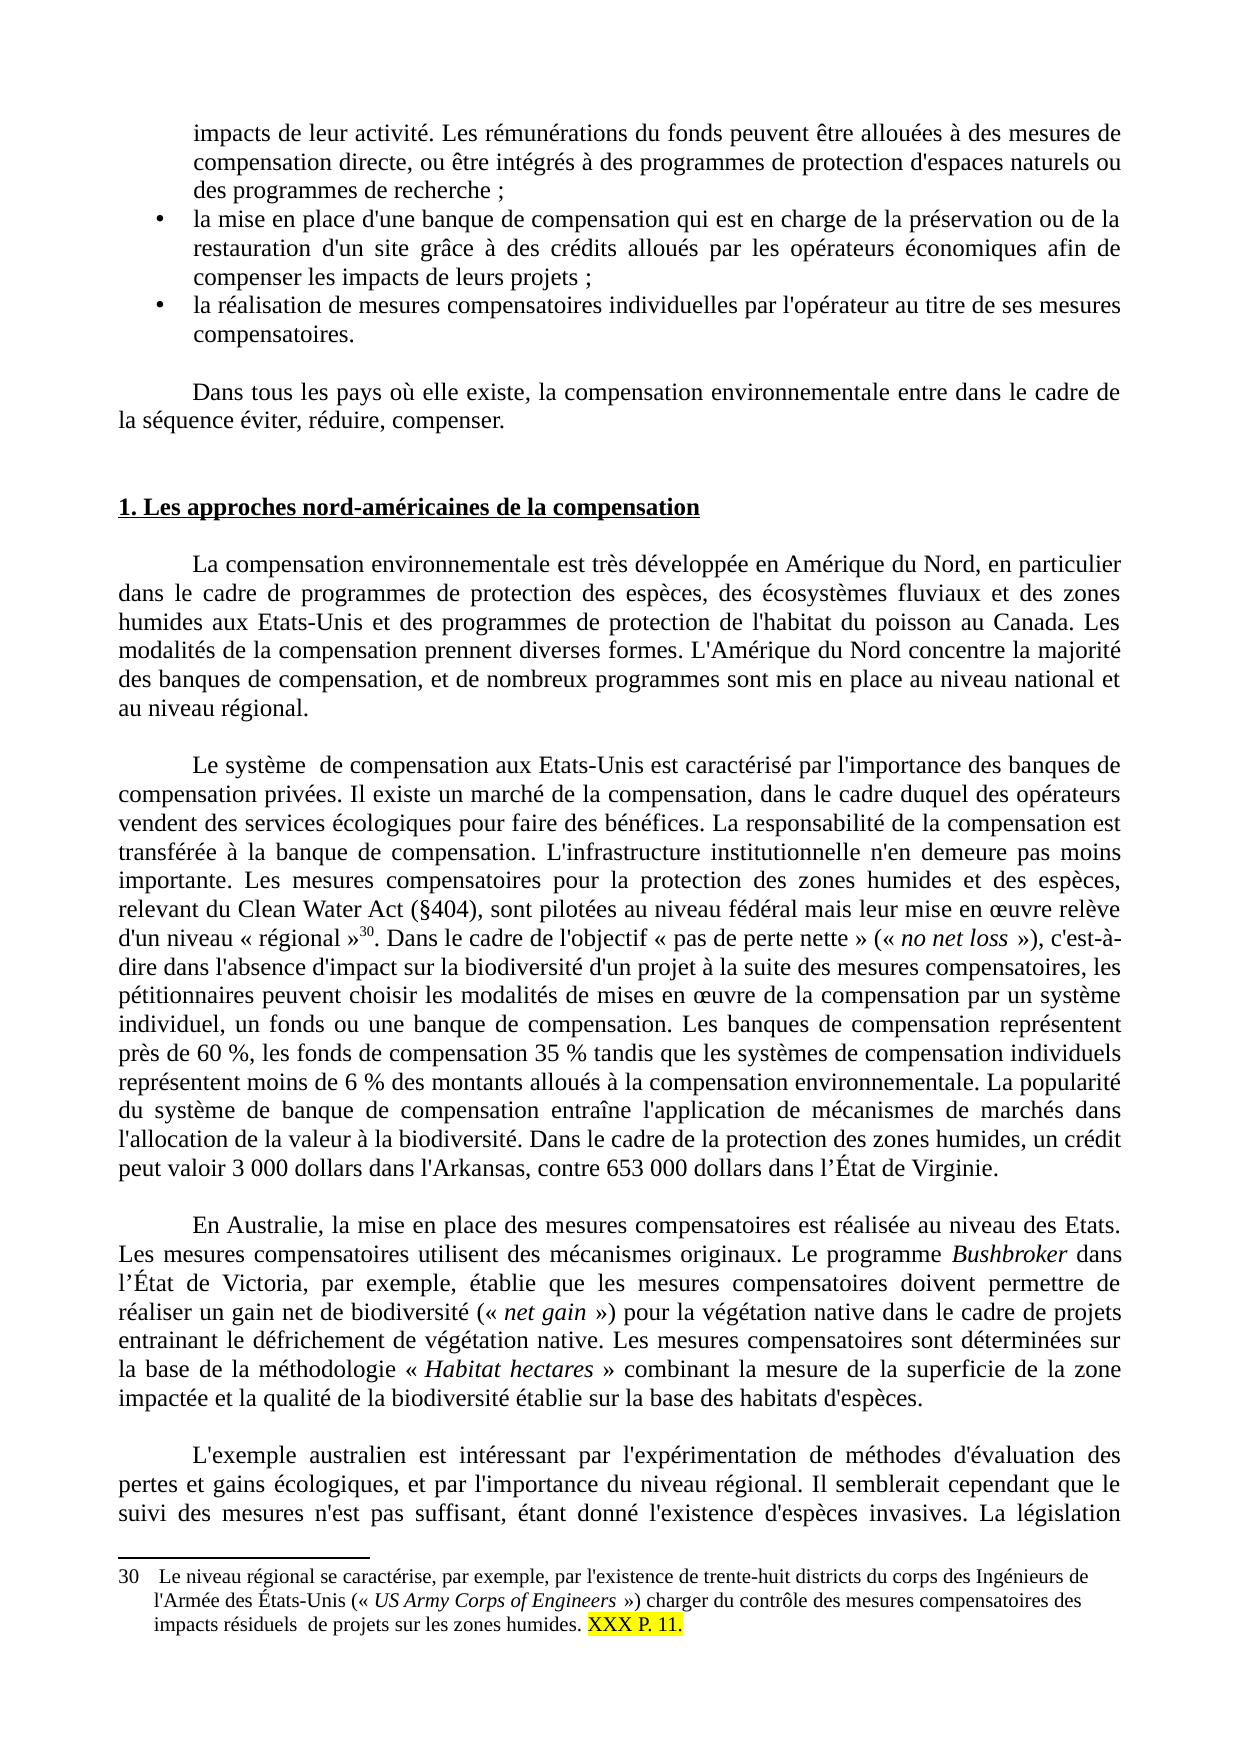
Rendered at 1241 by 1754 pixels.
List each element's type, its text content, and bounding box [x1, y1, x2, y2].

list impacts de leur activité. Les rémunérations du fonds peuvent être allouées à des mesures de compensation directe, ou être intégrés à des programmes de protection d'espaces naturels ou des programmes de recherche ; [156, 118, 1122, 204]
text En Australie, la mise en place des mesures compensatoires est réalisée au niveau des Etats. Les mesures compensatoires utilisent des mécanismes originaux. Le programme Bushbroker dans l’État de Victoria, par exemple, établie que les mesures compensatoires doivent permettre de réaliser un gain net de biodiversité (« net gain ») pour la végétation native dans le cadre de projets entrainant le défrichement de végétation native. Les mesures compensatoires sont déterminées sur la base de la méthodologie « Habitat hectares » combinant la mesure de la superficie de la zone impactée et la qualité de la biodiversité établie sur la base des habitats d'espèces. [118, 1211, 1122, 1412]
list la mise en place d'une banque de compensation qui est en charge de la préservation ou de la restauration d'un site grâce à des crédits alloués par les opérateurs économiques afin de compenser les impacts de leurs projets ; [156, 204, 1122, 291]
list la réalisation de mesures compensatoires individuelles par l'opérateur au titre de ses mesures compensatoires. [156, 291, 1122, 348]
text Le niveau régional se caractérise, par exemple, par l'existence de trente-huit districts du corps des Ingénieurs de l'Armée des États-Unis (« US Army Corps of Engineers ») charger du contrôle des mesures compensatoires des impacts résiduels de projets sur les zones humides. XXX P. 11. [118, 1564, 1122, 1636]
text Dans tous les pays où elle existe, la compensation environnementale entre dans le cadre de la séquence éviter, réduire, compenser. [118, 377, 1122, 434]
text Le système de compensation aux Etats-Unis est caractérisé par l'importance des banques de compensation privées. Il existe un marché de la compensation, dans le cadre duquel des opérateurs vendent des services écologiques pour faire des bénéfices. La responsabilité de la compensation est transférée à la banque de compensation. L'infrastructure institutionnelle n'en demeure pas moins importante. Les mesures compensatoires pour la protection des zones humides et des espèces, relevant du Clean Water Act (§404), sont pilotées au niveau fédéral mais leur mise en œuvre relève d'un niveau « régional ». Dans le cadre de l'objectif « pas de perte nette » (« no net loss »), c'est-à-dire dans l'absence d'impact sur la biodiversité d'un projet à la suite des mesures compensatoires, les pétitionnaires peuvent choisir les modalités de mises en œuvre de la compensation par un système individuel, un fonds ou une banque de compensation. Les banques de compensation représentent près de 60 %, les fonds de compensation 35 % tandis que les systèmes de compensation individuels représentent moins de 6 % des montants alloués à la compensation environnementale. La popularité du système de banque de compensation entraîne l'application de mécanismes de marchés dans l'allocation de la valeur à la biodiversité. Dans le cadre de la protection des zones humides, un crédit peut valoir 3 000 dollars dans l'Arkansas, contre 653 000 dollars dans l’État de Virginie. [118, 751, 1122, 1182]
text L'exemple australien est intéressant par l'expérimentation de méthodes d'évaluation des pertes et gains écologiques, et par l'importance du niveau régional. Il semblerait cependant que le suivi des mesures n'est pas suffisant, étant donné l'existence d'espèces invasives. La législation [118, 1441, 1122, 1527]
text La compensation environnementale est très développée en Amérique du Nord, en particulier dans le cadre de programmes de protection des espèces, des écosystèmes fluviaux et des zones humides aux Etats-Unis et des programmes de protection de l'habitat du poisson au Canada. Les modalités de la compensation prennent diverses formes. L'Amérique du Nord concentre la majorité des banques de compensation, et de nombreux programmes sont mis en place au niveau national et au niveau régional. [118, 549, 1122, 722]
text 1. Les approches nord-américaines de la compensation [118, 492, 1122, 521]
